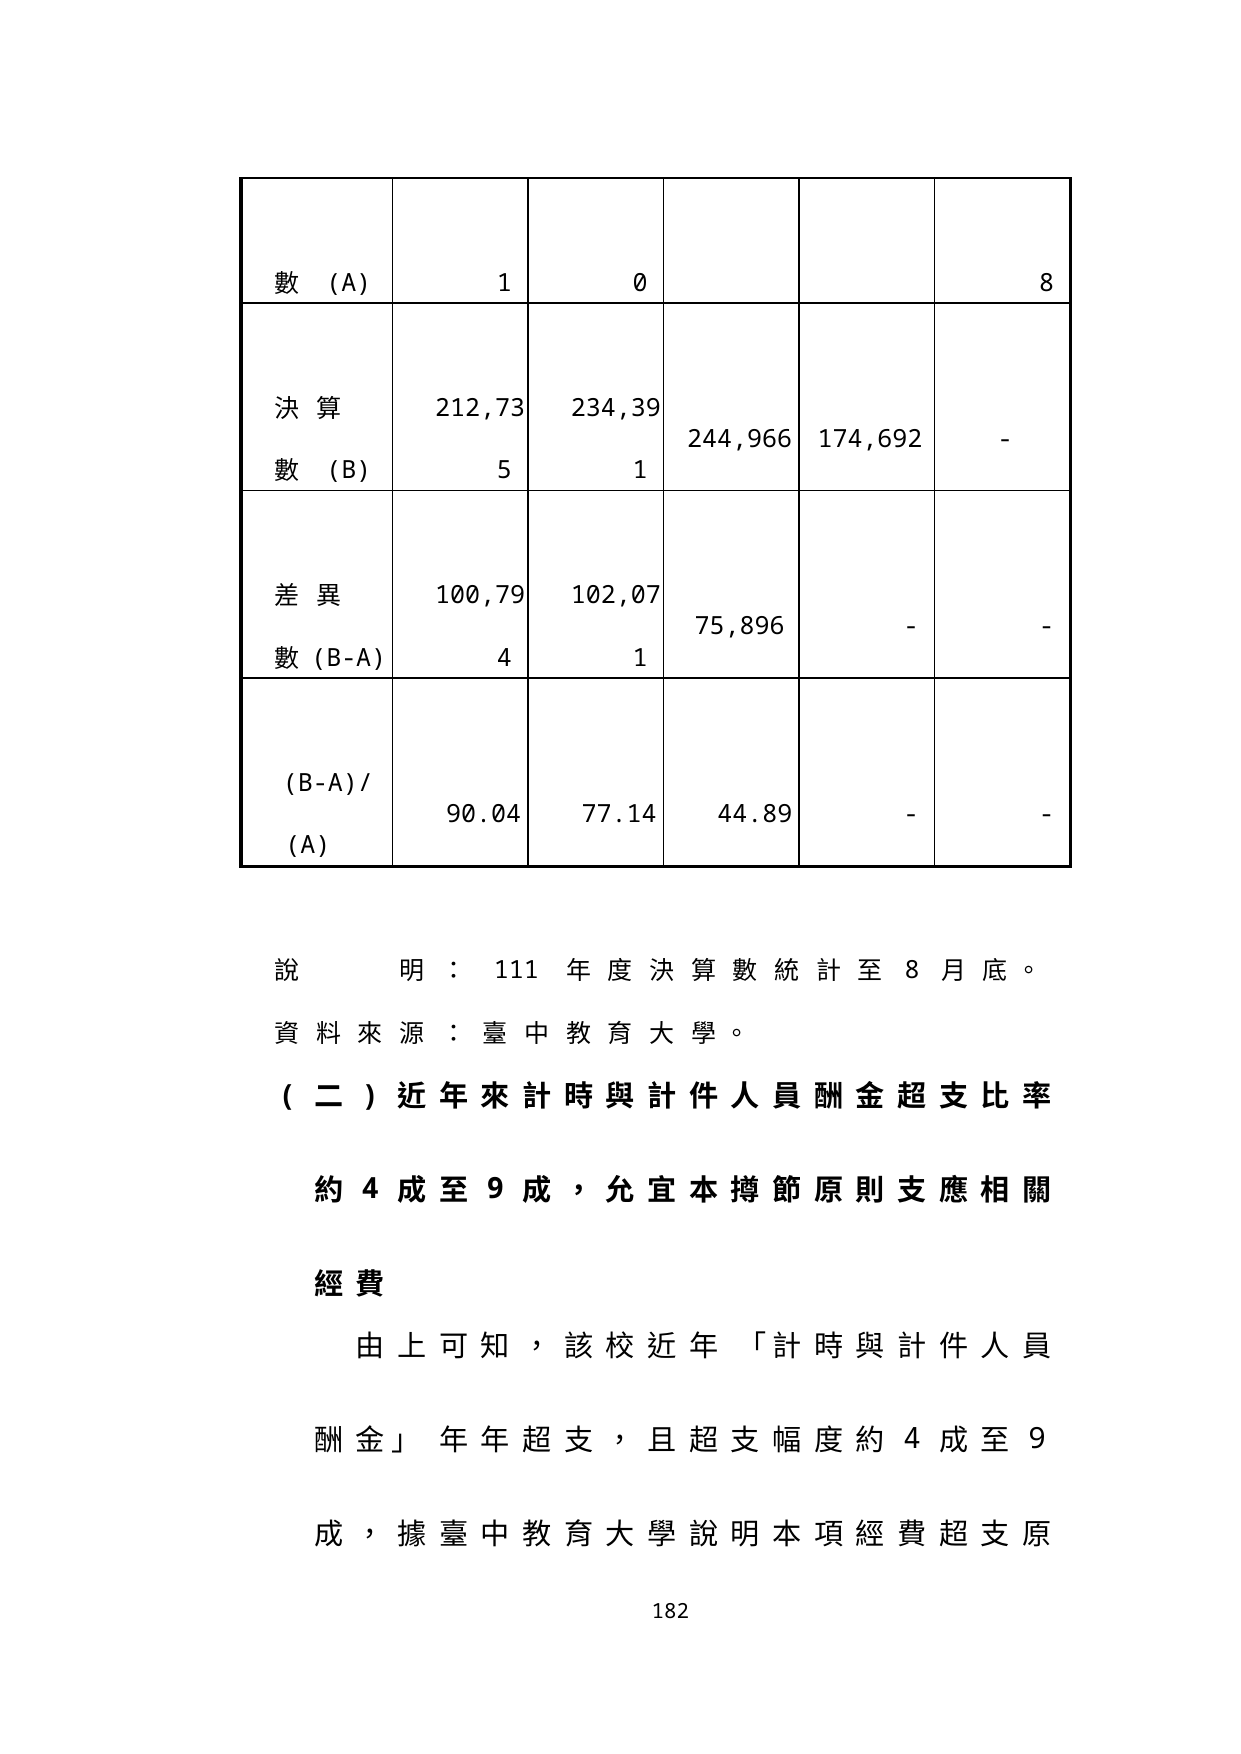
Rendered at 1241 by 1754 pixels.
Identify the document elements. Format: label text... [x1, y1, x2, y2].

table_cell [800, 179, 934, 302]
text 資料來源：臺中教育大學。 [242, 990, 1058, 1052]
table_cell 44.89 [664, 679, 798, 865]
table_cell - [935, 679, 1069, 865]
table_cell 212,735 [393, 304, 527, 490]
table_cell 8 [935, 179, 1069, 302]
table_cell - [935, 491, 1069, 677]
table_cell [664, 179, 798, 302]
table_cell 決算數(B) [243, 304, 392, 490]
table_cell 174,692 [800, 304, 934, 490]
table_cell 234,391 [529, 304, 663, 490]
table_cell 0 [529, 179, 663, 302]
text 說 明：111年度決算數統計至8月底。 [242, 927, 1058, 990]
table_cell 77.14 [529, 679, 663, 865]
table_cell 244,966 [664, 304, 798, 490]
table_cell 102,071 [529, 491, 663, 677]
table_cell 90.04 [393, 679, 527, 865]
table_cell (B-A)/(A) [243, 679, 392, 865]
table_cell - [800, 491, 934, 677]
table_cell 1 [393, 179, 527, 302]
table_cell 100,794 [393, 491, 527, 677]
table_cell 75,896 [664, 491, 798, 677]
table_cell 數(A) [243, 179, 392, 302]
table_cell - [935, 304, 1069, 490]
text (二)近年來計時與計件人員酬金超支比率約4成至9成，允宜本撙節原則支應相關經費 [242, 1052, 1058, 1302]
table_cell 差異數(B-A) [243, 491, 392, 677]
table_cell - [800, 679, 934, 865]
text 由上可知，該校近年「計時與計件人員酬金」年年超支，且超支幅度約4成至9成，據臺中教育大學說明本項經費超支原 [271, 1302, 1058, 1552]
